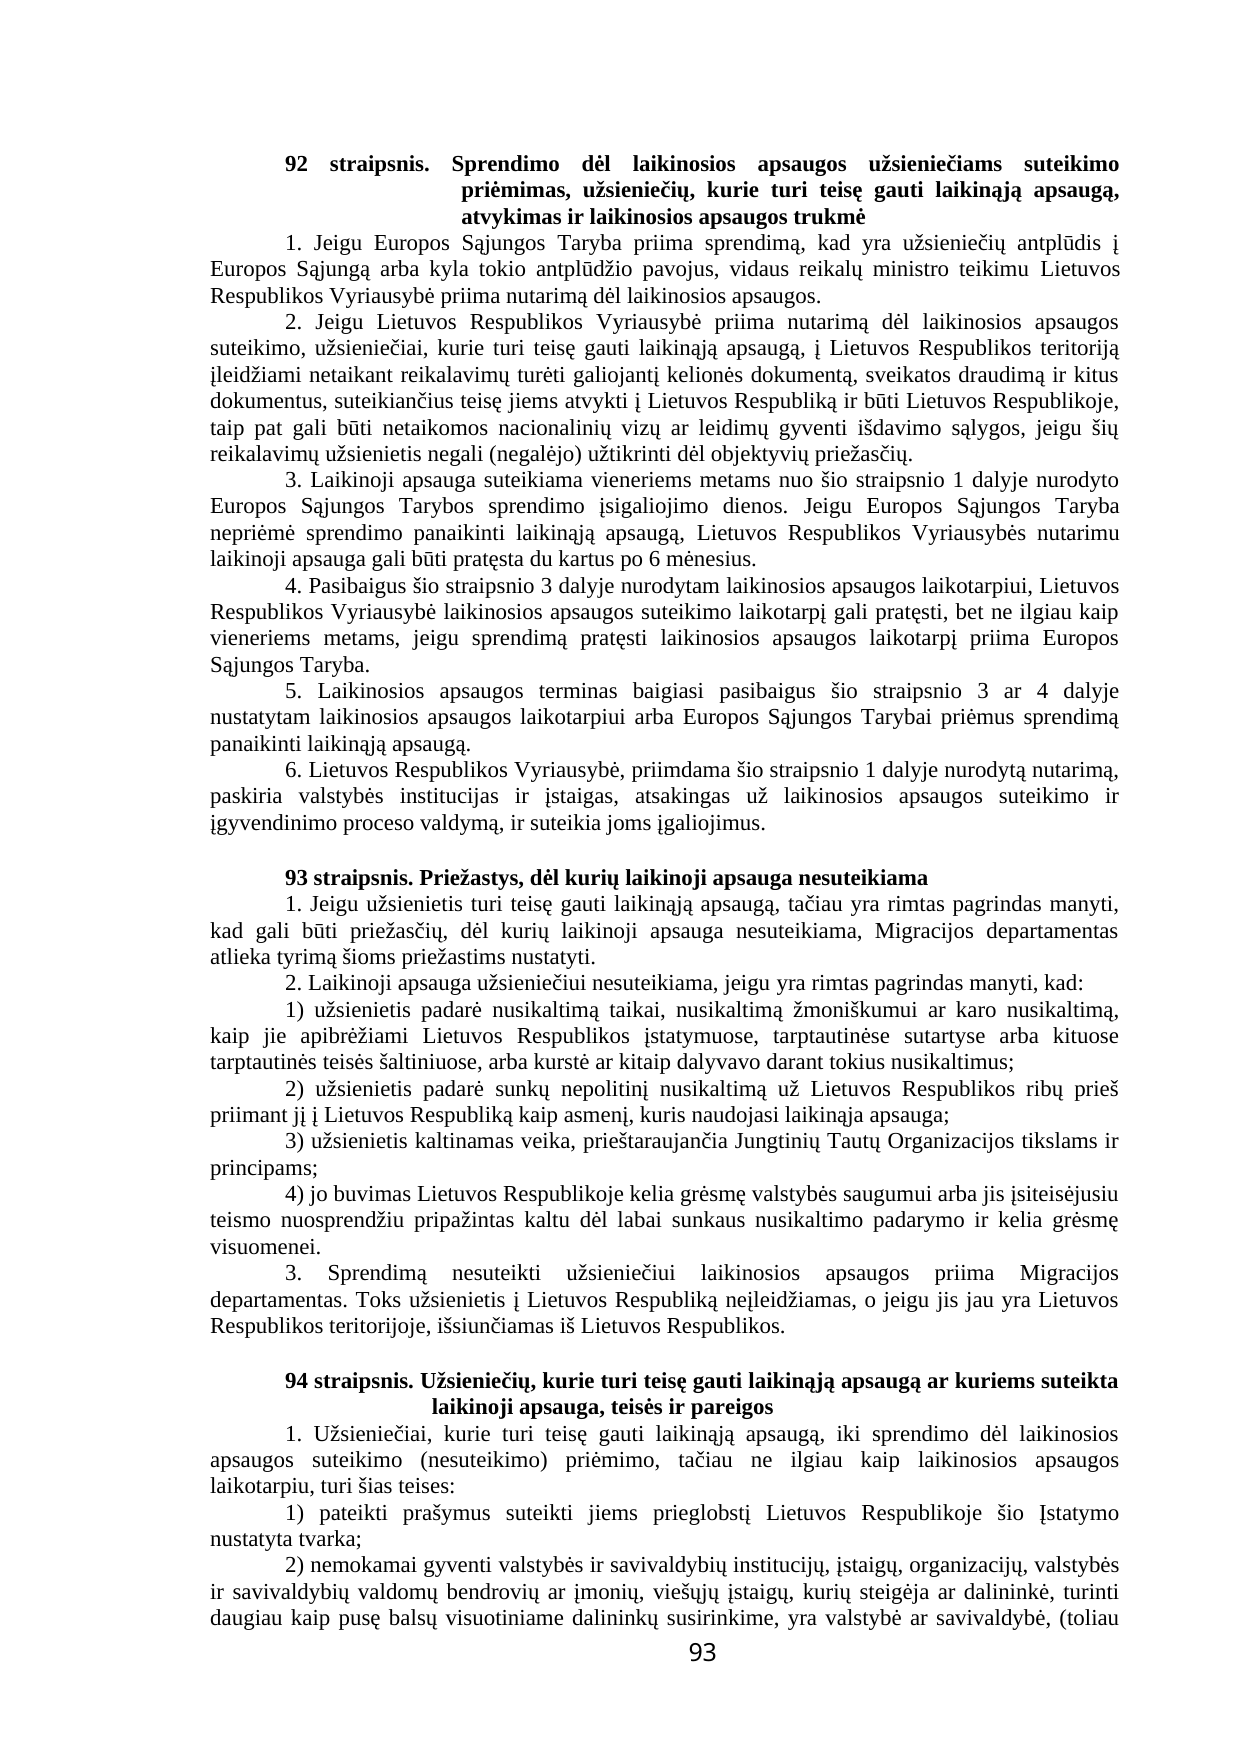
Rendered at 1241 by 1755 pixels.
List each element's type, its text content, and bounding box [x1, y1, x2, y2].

text 3. Laikinoji apsauga suteikiama vieneriems metams nuo šio straipsnio 1 dalyje nurodyto Europos Sąjungos Tarybos sprendimo įsigaliojimo dienos. Jeigu Europos Sąjungos Taryba nepriėmė sprendimo panaikinti laikinąją apsaugą, Lietuvos Respublikos Vyriausybės nutarimu laikinoji apsauga gali būti pratęsta du kartus po 6 mėnesius. [210, 466, 1120, 572]
text 92 straipsnis. Sprendimo dėl laikinosios apsaugos užsieniečiams suteikimo priėmimas, užsieniečių, kurie turi teisę gauti laikinąją apsaugą, atvykimas ir laikinosios apsaugos trukmė [285, 150, 1120, 229]
text 6. Lietuvos Respublikos Vyriausybė, priimdama šio straipsnio 1 dalyje nurodytą nutarimą, paskiria valstybės institucijas ir įstaigas, atsakingas už laikinosios apsaugos suteikimo ir įgyvendinimo proceso valdymą, ir suteikia joms įgaliojimus. [210, 756, 1120, 835]
text 1. Jeigu Europos Sąjungos Taryba priima sprendimą, kad yra užsieniečių antplūdis į Europos Sąjungą arba kyla tokio antplūdžio pavojus, vidaus reikalų ministro teikimu Lietuvos Respublikos Vyriausybė priima nutarimą dėl laikinosios apsaugos. [210, 229, 1120, 308]
text 1) užsienietis padarė nusikaltimą taikai, nusikaltimą žmoniškumui ar karo nusikaltimą, kaip jie apibrėžiami Lietuvos Respublikos įstatymuose, tarptautinėse sutartyse arba kituose tarptautinės teisės šaltiniuose, arba kurstė ar kitaip dalyvavo darant tokius nusikaltimus; [210, 996, 1120, 1075]
text 2) užsienietis padarė sunkų nepolitinį nusikaltimą už Lietuvos Respublikos ribų prieš priimant jį į Lietuvos Respubliką kaip asmenį, kuris naudojasi laikinąja apsauga; [210, 1075, 1120, 1127]
text 1) pateikti prašymus suteikti jiems prieglobstį Lietuvos Respublikoje šio Įstatymo nustatyta tvarka; [210, 1499, 1120, 1552]
text 3. Sprendimą nesuteikti užsieniečiui laikinosios apsaugos priima Migracijos departamentas. Toks užsienietis į Lietuvos Respubliką neįleidžiamas, o jeigu jis jau yra Lietuvos Respublikos teritorijoje, išsiunčiamas iš Lietuvos Respublikos. [210, 1259, 1120, 1338]
text 4) jo buvimas Lietuvos Respublikoje kelia grėsmę valstybės saugumui arba jis įsiteisėjusiu teismo nuosprendžiu pripažintas kaltu dėl labai sunkaus nusikaltimo padarymo ir kelia grėsmę visuomenei. [210, 1180, 1120, 1259]
text 94 straipsnis. Užsieniečių, kurie turi teisę gauti laikinąją apsaugą ar kuriems suteikta laikinoji apsauga, teisės ir pareigos [285, 1367, 1120, 1420]
text 2) nemokamai gyventi valstybės ir savivaldybių institucijų, įstaigų, organizacijų, valstybės ir savivaldybių valdomų bendrovių ar įmonių, viešųjų įstaigų, kurių steigėja ar dalininkė, turinti daugiau kaip pusę balsų visuotiniame dalininkų susirinkime, yra valstybė ar savivaldybė, (toliau [210, 1552, 1120, 1631]
text 3) užsienietis kaltinamas veika, prieštaraujančia Jungtinių Tautų Organizacijos tikslams ir principams; [210, 1127, 1120, 1180]
text 5. Laikinosios apsaugos terminas baigiasi pasibaigus šio straipsnio 3 ar 4 dalyje nustatytam laikinosios apsaugos laikotarpiui arba Europos Sąjungos Tarybai priėmus sprendimą panaikinti laikinąją apsaugą. [210, 677, 1120, 756]
text 2. Laikinoji apsauga užsieniečiui nesuteikiama, jeigu yra rimtas pagrindas manyti, kad: [210, 969, 1120, 996]
text 2. Jeigu Lietuvos Respublikos Vyriausybė priima nutarimą dėl laikinosios apsaugos suteikimo, užsieniečiai, kurie turi teisę gauti laikinąją apsaugą, į Lietuvos Respublikos teritoriją įleidžiami netaikant reikalavimų turėti galiojantį kelionės dokumentą, sveikatos draudimą ir kitus dokumentus, suteikiančius teisę jiems atvykti į Lietuvos Respubliką ir būti Lietuvos Respublikoje, taip pat gali būti netaikomos nacionalinių vizų ar leidimų gyventi išdavimo sąlygos, jeigu šių reikalavimų užsienietis negali (negalėjo) užtikrinti dėl objektyvių priežasčių. [210, 308, 1120, 466]
text 4. Pasibaigus šio straipsnio 3 dalyje nurodytam laikinosios apsaugos laikotarpiui, Lietuvos Respublikos Vyriausybė laikinosios apsaugos suteikimo laikotarpį gali pratęsti, bet ne ilgiau kaip vieneriems metams, jeigu sprendimą pratęsti laikinosios apsaugos laikotarpį priima Europos Sąjungos Taryba. [210, 572, 1120, 677]
text 93 straipsnis. Priežastys, dėl kurių laikinoji apsauga nesuteikiama [210, 864, 1120, 890]
text 1. Jeigu užsienietis turi teisę gauti laikinąją apsaugą, tačiau yra rimtas pagrindas manyti, kad gali būti priežasčių, dėl kurių laikinoji apsauga nesuteikiama, Migracijos departamentas atlieka tyrimą šioms priežastims nustatyti. [210, 890, 1120, 969]
text 1. Užsieniečiai, kurie turi teisę gauti laikinąją apsaugą, iki sprendimo dėl laikinosios apsaugos suteikimo (nesuteikimo) priėmimo, tačiau ne ilgiau kaip laikinosios apsaugos laikotarpiu, turi šias teises: [210, 1420, 1120, 1499]
